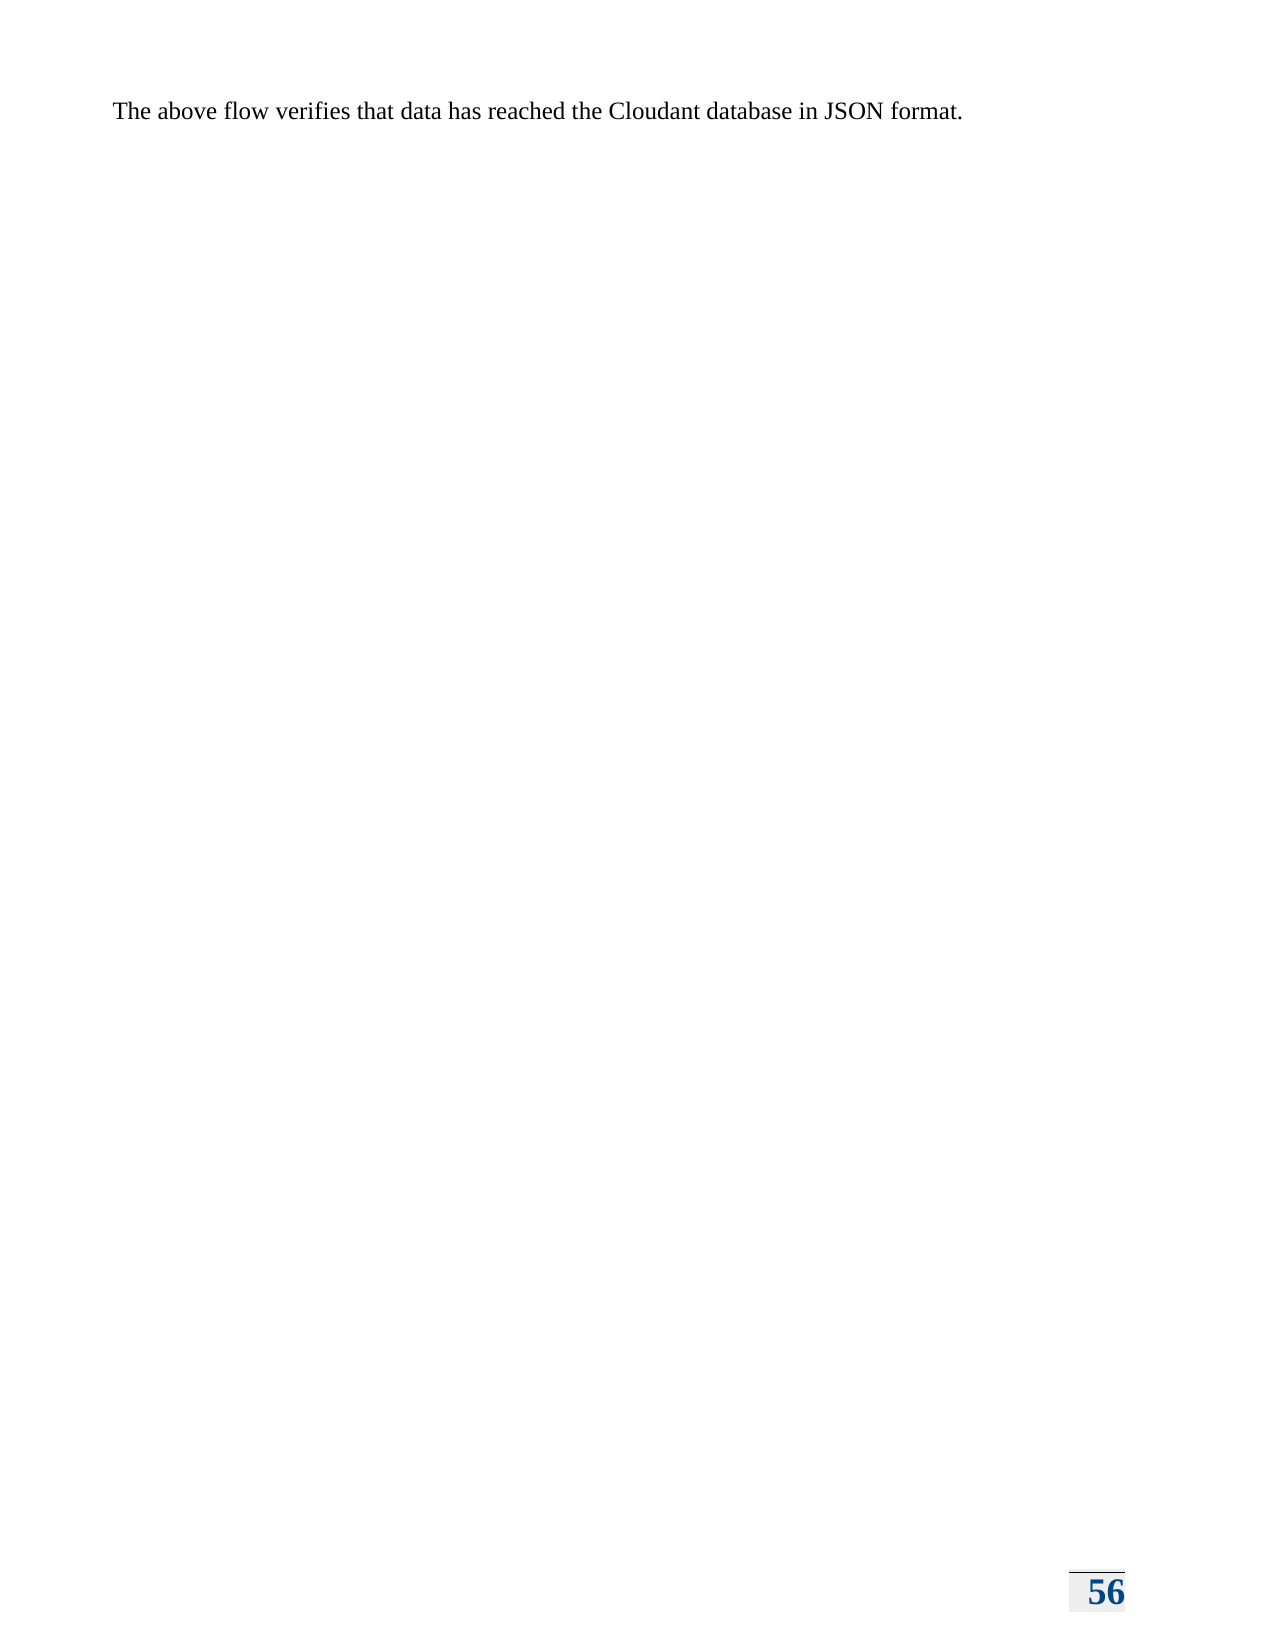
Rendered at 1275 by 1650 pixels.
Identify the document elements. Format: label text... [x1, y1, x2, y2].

text The above flow verifies that data has reached the Cloudant database in JSON format. [112, 96, 1125, 125]
